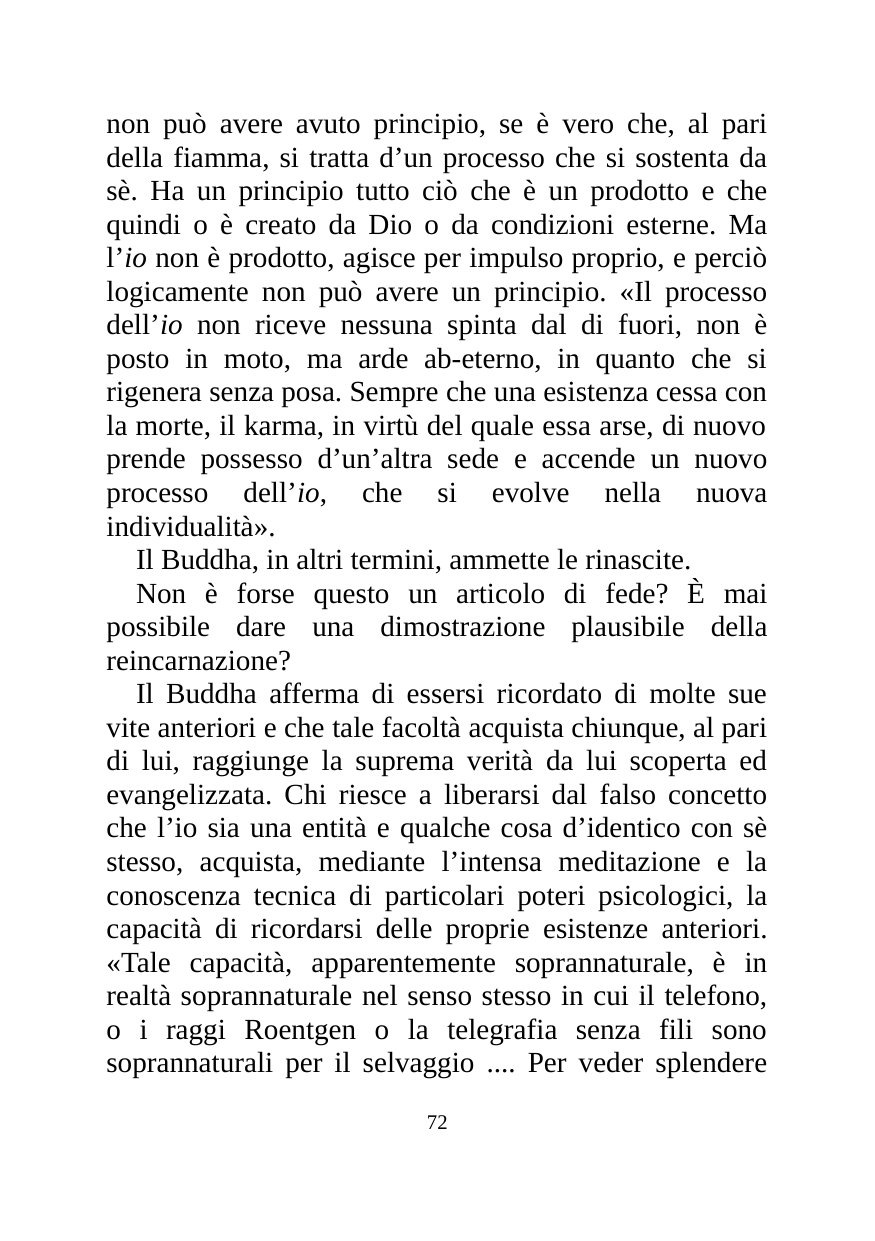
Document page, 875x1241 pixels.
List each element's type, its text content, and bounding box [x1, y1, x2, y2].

text non può avere avuto principio, se è vero che, al pari della fiamma, si tratta d’un processo che si sostenta da sè. Ha un principio tutto ciò che è un prodotto e che quindi o è creato da Dio o da condizioni esterne. Ma l’io non è prodotto, agisce per impulso proprio, e perciò logicamente non può avere un principio. «Il processo dell’io non riceve nessuna spinta dal di fuori, non è posto in moto, ma arde ab-eterno, in quanto che si rigenera senza posa. Sempre che una esistenza cessa con la morte, il karma, in virtù del quale essa arse, di nuovo prende possesso d’un’altra sede e accende un nuovo processo dell’io, che si evolve nella nuova individualità». [106, 106, 768, 542]
text Il Buddha afferma di essersi ricordato di molte sue vite anteriori e che tale facoltà acquista chiunque, al pari di lui, raggiunge la suprema verità da lui scoperta ed evangelizzata. Chi riesce a liberarsi dal falso concetto che l’io sia una entità e qualche cosa d’identico con sè stesso, acquista, mediante l’intensa meditazione e la conoscenza tecnica di particolari poteri psicologici, la capacità di ricordarsi delle proprie esistenze anteriori. «Tale capacità, apparentemente soprannaturale, è in realtà soprannaturale nel senso stesso in cui il telefono, o i raggi Roentgen o la telegrafia senza fili sono soprannaturali per il selvaggio .... Per veder splendere [106, 676, 768, 1079]
text Il Buddha, in altri termini, ammette le rinascite. [106, 542, 768, 576]
text Non è forse questo un articolo di fede? È mai possibile dare una dimostrazione plausibile della reincarnazione? [106, 576, 768, 676]
